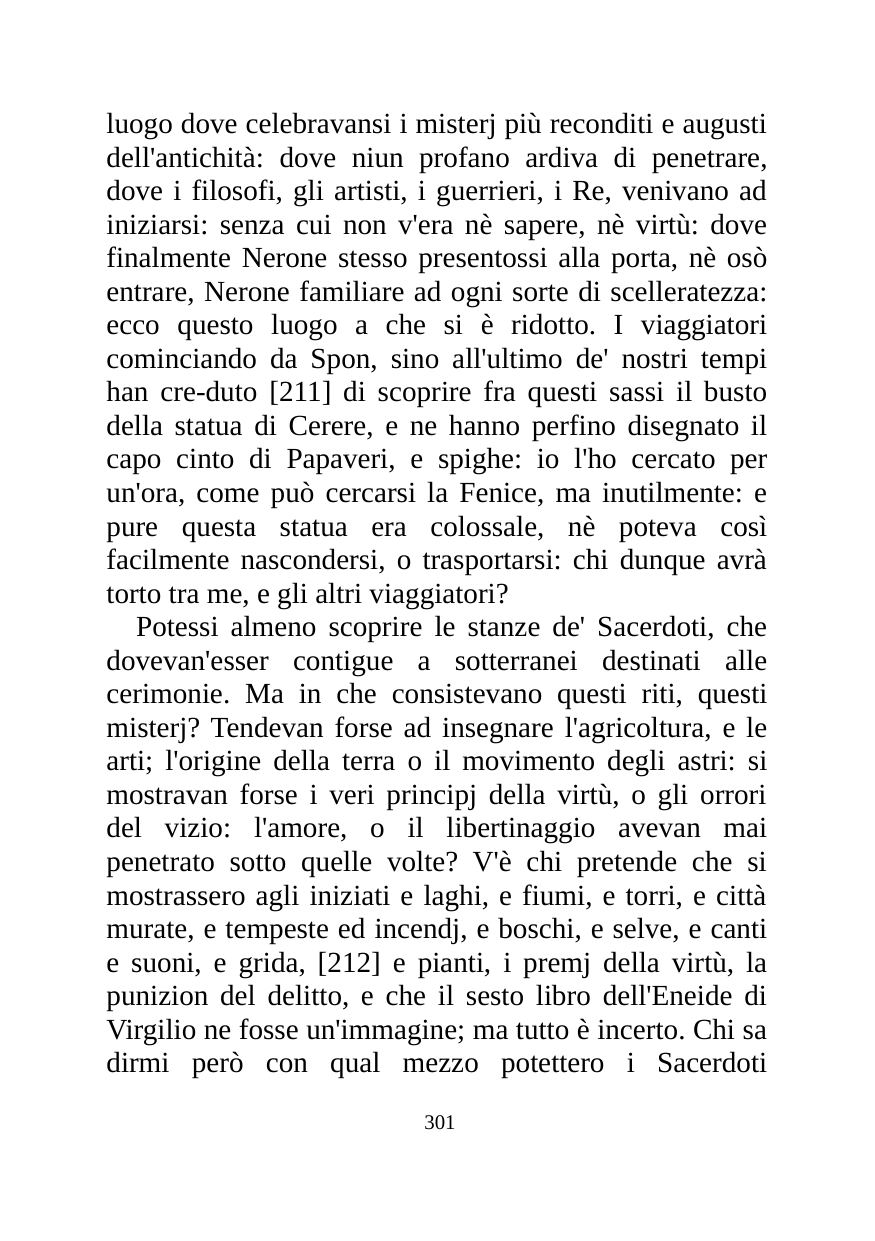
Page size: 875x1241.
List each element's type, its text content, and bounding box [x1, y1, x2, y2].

text luogo dove celebravansi i misterj più reconditi e augusti dell'antichità: dove niun profano ardiva di penetrare, dove i filosofi, gli artisti, i guerrieri, i Re, venivano ad iniziarsi: senza cui non v'era nè sapere, nè virtù: dove finalmente Nerone stesso presentossi alla porta, nè osò entrare, Nerone familiare ad ogni sorte di scelleratezza: ecco questo luogo a che si è ridotto. I viaggiatori cominciando da Spon, sino all'ultimo de' nostri tempi han cre-duto [211] di scoprire fra questi sassi il busto della statua di Cerere, e ne hanno perfino disegnato il capo cinto di Papaveri, e spighe: io l'ho cercato per un'ora, come può cercarsi la Fenice, ma inutilmente: e pure questa statua era colossale, nè poteva così facilmente nascondersi, o trasportarsi: chi dunque avrà torto tra me, e gli altri viaggiatori? [106, 106, 768, 609]
text Potessi almeno scoprire le stanze de' Sacerdoti, che dovevan'esser contigue a sotterranei destinati alle cerimonie. Ma in che consistevano questi riti, questi misterj? Tendevan forse ad insegnare l'agricoltura, e le arti; l'origine della terra o il movimento degli astri: si mostravan forse i veri principj della virtù, o gli orrori del vizio: l'amore, o il libertinaggio avevan mai penetrato sotto quelle volte? V'è chi pretende che si mostrassero agli iniziati e laghi, e fiumi, e torri, e città murate, e tempeste ed incendj, e boschi, e selve, e canti e suoni, e grida, [212] e pianti, i premj della virtù, la punizion del delitto, e che il sesto libro dell'Eneide di Virgilio ne fosse un'immagine; ma tutto è incerto. Chi sa dirmi però con qual mezzo potettero i Sacerdoti [106, 609, 768, 1079]
